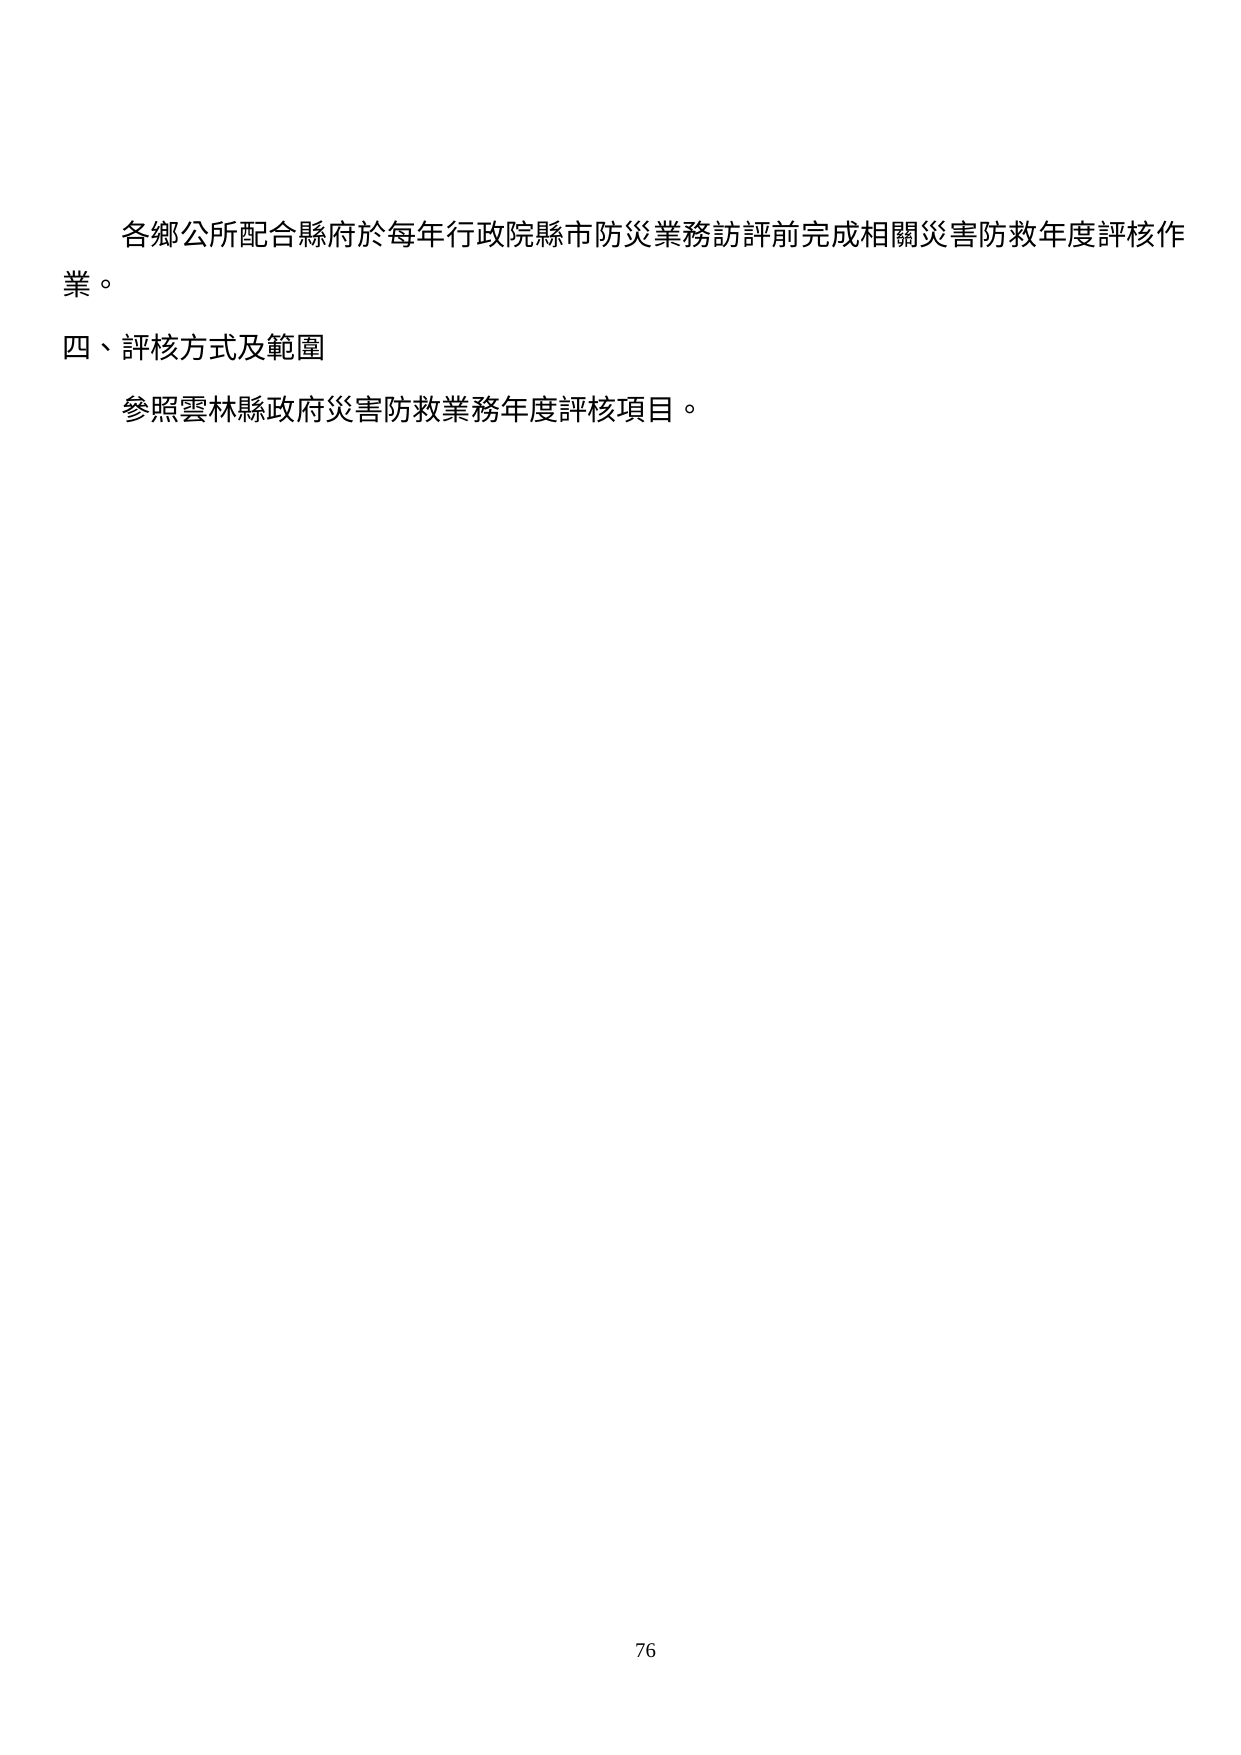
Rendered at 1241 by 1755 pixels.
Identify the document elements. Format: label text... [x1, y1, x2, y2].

text 四、評核方式及範圍 [62, 317, 1186, 367]
text 參照雲林縣政府災害防救業務年度評核項目。 [62, 379, 1186, 429]
text 各鄉公所配合縣府於每年行政院縣市防災業務訪評前完成相關災害防救年度評核作業。 [62, 204, 1186, 304]
